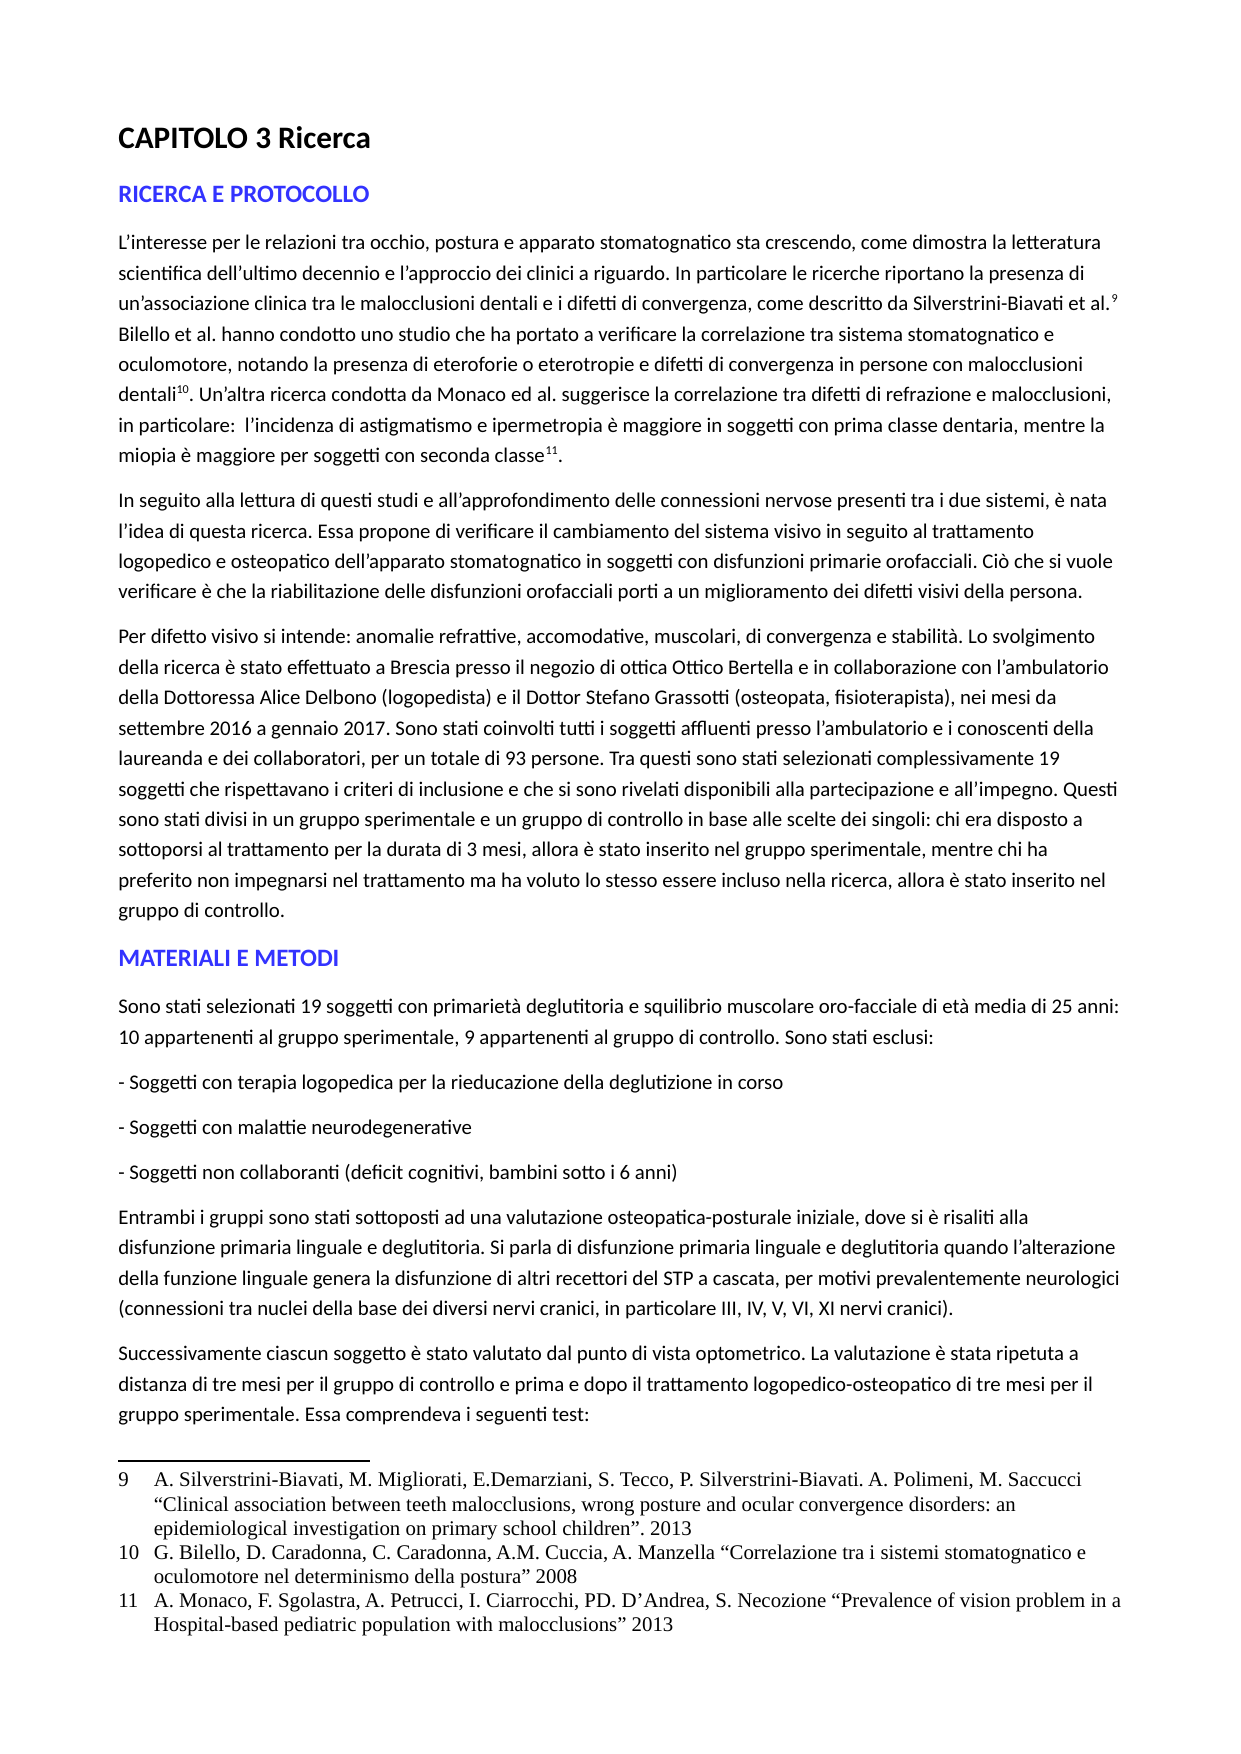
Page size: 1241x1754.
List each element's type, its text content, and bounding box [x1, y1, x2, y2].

text A. Silverstrini-Biavati, M. Migliorati, E.Demarziani, S. Tecco, P. Silverstrini-Biavati. A. Polimeni, M. Saccucci “Clinical association between teeth malocclusions, wrong posture and ocular convergence disorders: an epidemiological investigation on primary school children”. 2013 [118, 1467, 1122, 1539]
text RICERCA E PROTOCOLLO [118, 178, 1122, 209]
text G. Bilello, D. Caradonna, C. Caradonna, A.M. Cuccia, A. Manzella “Correlazione tra i sistemi stomatognatico e oculomotore nel determinismo della postura” 2008 [118, 1539, 1122, 1588]
text - Soggetti con malattie neurodegenerative [118, 1114, 1122, 1139]
text Successivamente ciascun soggetto è stato valutato dal punto di vista optometrico. La valutazione è stata ripetuta a distanza di tre mesi per il gruppo di controllo e prima e dopo il trattamento logopedico-osteopatico di tre mesi per il gruppo sperimentale. Essa comprendeva i seguenti test: [118, 1340, 1122, 1427]
text CAPITOLO 3 Ricerca [118, 118, 1122, 156]
text L’interesse per le relazioni tra occhio, postura e apparato stomatognatico sta crescendo, come dimostra la letteratura scientifica dell’ultimo decennio e l’approccio dei clinici a riguardo. In particolare le ricerche riportano la presenza di un’associazione clinica tra le malocclusioni dentali e i difetti di convergenza, come descritto da Silverstrini-Biavati et al. Bilello et al. hanno condotto uno studio che ha portato a verificare la correlazione tra sistema stomatognatico e oculomotore, notando la presenza di eteroforie o eterotropie e difetti di convergenza in persone con malocclusioni dentali. Un’altra ricerca condotta da Monaco ed al. suggerisce la correlazione tra difetti di refrazione e malocclusioni, in particolare: l’incidenza di astigmatismo e ipermetropia è maggiore in soggetti con prima classe dentaria, mentre la miopia è maggiore per soggetti con seconda classe. [118, 229, 1122, 468]
text A. Monaco, F. Sgolastra, A. Petrucci, I. Ciarrocchi, PD. D’Andrea, S. Necozione “Prevalence of vision problem in a Hospital-based pediatric population with malocclusions” 2013 [118, 1588, 1122, 1636]
text In seguito alla lettura di questi studi e all’approfondimento delle connessioni nervose presenti tra i due sistemi, è nata l’idea di questa ricerca. Essa propone di verificare il cambiamento del sistema visivo in seguito al trattamento logopedico e osteopatico dell’apparato stomatognatico in soggetti con disfunzioni primarie orofacciali. Ciò che si vuole verificare è che la riabilitazione delle disfunzioni orofacciali porti a un miglioramento dei difetti visivi della persona. [118, 487, 1122, 604]
text MATERIALI E METODI [118, 942, 1122, 973]
text Per difetto visivo si intende: anomalie refrattive, accomodative, muscolari, di convergenza e stabilità. Lo svolgimento della ricerca è stato effettuato a Brescia presso il negozio di ottica Ottico Bertella e in collaborazione con l’ambulatorio della Dottoressa Alice Delbono (logopedista) e il Dottor Stefano Grassotti (osteopata, fisioterapista), nei mesi da settembre 2016 a gennaio 2017. Sono stati coinvolti tutti i soggetti affluenti presso l’ambulatorio e i conoscenti della laureanda e dei collaboratori, per un totale di 93 persone. Tra questi sono stati selezionati complessivamente 19 soggetti che rispettavano i criteri di inclusione e che si sono rivelati disponibili alla partecipazione e all’impegno. Questi sono stati divisi in un gruppo sperimentale e un gruppo di controllo in base alle scelte dei singoli: chi era disposto a sottoporsi al trattamento per la durata di 3 mesi, allora è stato inserito nel gruppo sperimentale, mentre chi ha preferito non impegnarsi nel trattamento ma ha voluto lo stesso essere incluso nella ricerca, allora è stato inserito nel gruppo di controllo. [118, 624, 1122, 923]
text - Soggetti non collaboranti (deficit cognitivi, bambini sotto i 6 anni) [118, 1159, 1122, 1184]
text Entrambi i gruppi sono stati sottoposti ad una valutazione osteopatica-posturale iniziale, dove si è risaliti alla disfunzione primaria linguale e deglutitoria. Si parla di disfunzione primaria linguale e deglutitoria quando l’alterazione della funzione linguale genera la disfunzione di altri recettori del STP a cascata, per motivi prevalentemente neurologici (connessioni tra nuclei della base dei diversi nervi cranici, in particolare III, IV, V, VI, XI nervi cranici). [118, 1204, 1122, 1321]
text Sono stati selezionati 19 soggetti con primarietà deglutitoria e squilibrio muscolare oro-facciale di età media di 25 anni: 10 appartenenti al gruppo sperimentale, 9 appartenenti al gruppo di controllo. Sono stati esclusi: [118, 994, 1122, 1049]
text - Soggetti con terapia logopedica per la rieducazione della deglutizione in corso [118, 1069, 1122, 1094]
